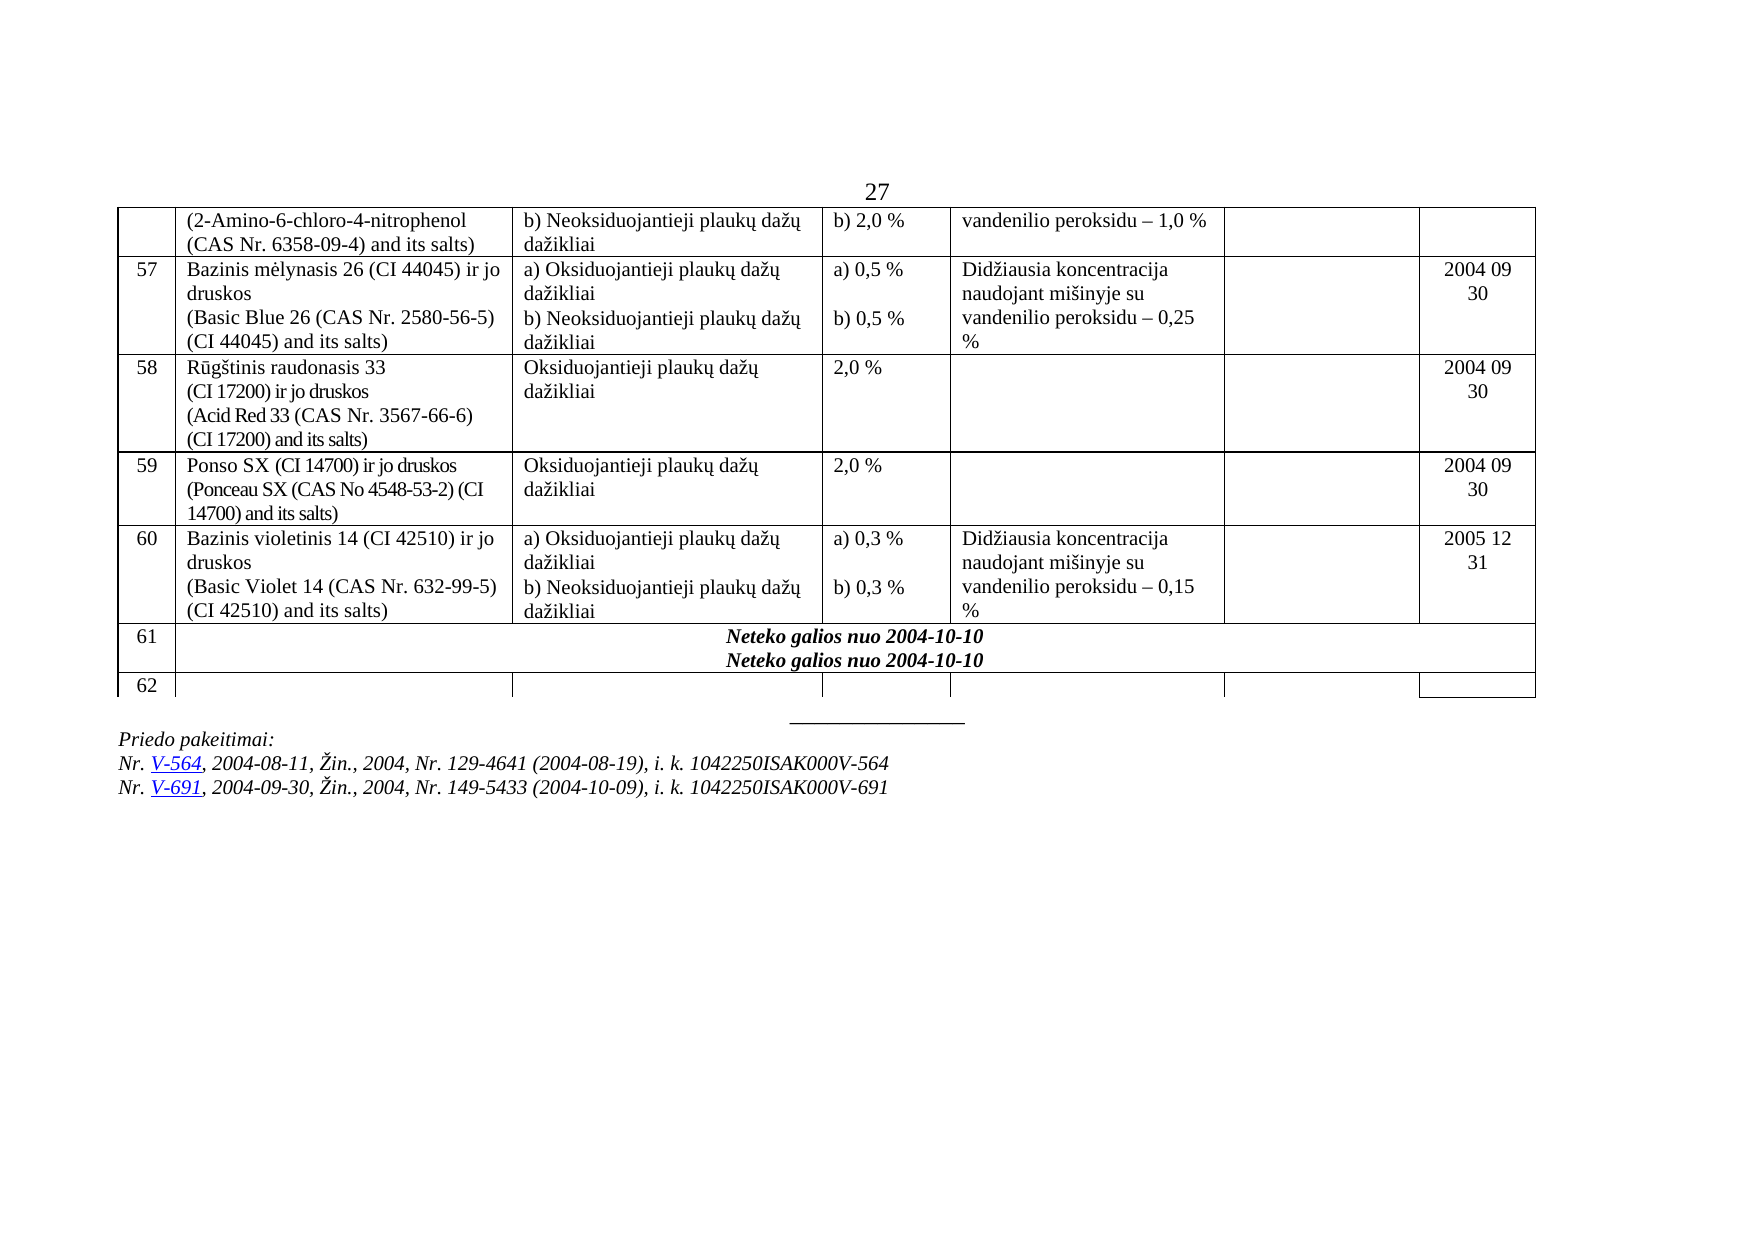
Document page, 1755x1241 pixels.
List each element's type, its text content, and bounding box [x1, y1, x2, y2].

table_cell a) Oksiduojantieji plaukų dažų dažikliai [513, 526, 822, 574]
text Priedo pakeitimai: [118, 727, 1636, 751]
table_cell 59 [119, 453, 175, 525]
table_cell Rūgštinis raudonasis 33 (CI 17200) ir jo druskos (Acid Red 33 (CAS Nr. 3567-66-6) (CI 17200) and its salts) [176, 355, 512, 451]
text ______________ [118, 698, 1636, 727]
table_cell Neteko galios nuo 2004-10-10 [176, 624, 1535, 648]
table_cell 2004 09 30 [1420, 355, 1535, 451]
table_cell b) Neoksiduojantieji plaukų dažų dažikliai [513, 208, 822, 256]
table_cell Didžiausia koncentracija naudojant mišinyje su vandenilio peroksidu – 0,15 % [951, 526, 1224, 623]
table_cell 2004 09 30 [1420, 453, 1535, 525]
table_cell [1225, 305, 1419, 354]
table_cell Ponso SX (CI 14700) ir jo druskos (Ponceau SX (CAS No 4548-53-2) (CI 14700) and its salts) [176, 453, 512, 525]
table_cell b) Neoksiduojantieji plaukų dažų dažikliai [513, 305, 822, 354]
table_cell Bazinis mėlynasis 26 (CI 44045) ir jo druskos (Basic Blue 26 (CAS Nr. 2580-56-5) (CI 44045) and its salts) [176, 257, 512, 354]
table_cell b) Neoksiduojantieji plaukų dažų dažikliai [513, 574, 822, 623]
table_cell 62 [119, 673, 175, 697]
table_cell [119, 208, 175, 256]
table_cell [1420, 305, 1535, 354]
table_cell (2-Amino-6-chloro-4-nitrophenol (CAS Nr. 6358-09-4) and its salts) [176, 208, 512, 256]
table_cell vandenilio peroksidu – 1,0 % [951, 208, 1224, 256]
table_cell [951, 673, 1224, 697]
table_cell Oksiduojantieji plaukų dažų dažikliai [513, 355, 822, 451]
text Nr. V-691, 2004-09-30, Žin., 2004, Nr. 149-5433 (2004-10-09), i. k. 1042250ISAK000V-691 [118, 775, 1636, 799]
table_cell [951, 355, 1224, 451]
table_cell [1225, 208, 1419, 256]
table_cell 60 [119, 526, 175, 623]
table_cell 2,0 % [823, 453, 950, 525]
table_cell [176, 673, 512, 697]
table_cell [1225, 257, 1419, 305]
table_cell a) Oksiduojantieji plaukų dažų dažikliai [513, 257, 822, 305]
table_cell [1420, 208, 1535, 256]
table_cell 2004 09 30 [1420, 257, 1535, 305]
table_cell [1225, 453, 1419, 525]
table_cell a) 0,5 % [823, 257, 950, 305]
table_cell [1225, 673, 1419, 697]
table_cell [1225, 355, 1419, 451]
table_cell Didžiausia koncentracija naudojant mišinyje su vandenilio peroksidu – 0,25 % [951, 257, 1224, 354]
table_cell [1420, 673, 1535, 697]
table_cell 57 [119, 257, 175, 354]
table_cell b) 0,3 % [823, 574, 950, 623]
table_cell [1225, 526, 1419, 623]
table_cell b) 2,0 % [823, 208, 950, 256]
table_cell [951, 453, 1224, 525]
table_cell Neteko galios nuo 2004-10-10 [176, 648, 1535, 672]
table_cell Oksiduojantieji plaukų dažų dažikliai [513, 453, 822, 525]
table_cell 2,0 % [823, 355, 950, 451]
table_cell 61 [119, 624, 175, 648]
table_cell [513, 673, 822, 697]
text Nr. V-564, 2004-08-11, Žin., 2004, Nr. 129-4641 (2004-08-19), i. k. 1042250ISAK000V-564 [118, 751, 1636, 775]
table_cell 58 [119, 355, 175, 451]
table_cell a) 0,3 % [823, 526, 950, 574]
table_cell [823, 673, 950, 697]
table_cell b) 0,5 % [823, 305, 950, 354]
table_cell [119, 648, 175, 672]
table_cell 2005 12 31 [1420, 526, 1535, 623]
table_cell Bazinis violetinis 14 (CI 42510) ir jo druskos (Basic Violet 14 (CAS Nr. 632-99-5) (CI 42510) and its salts) [176, 526, 512, 623]
